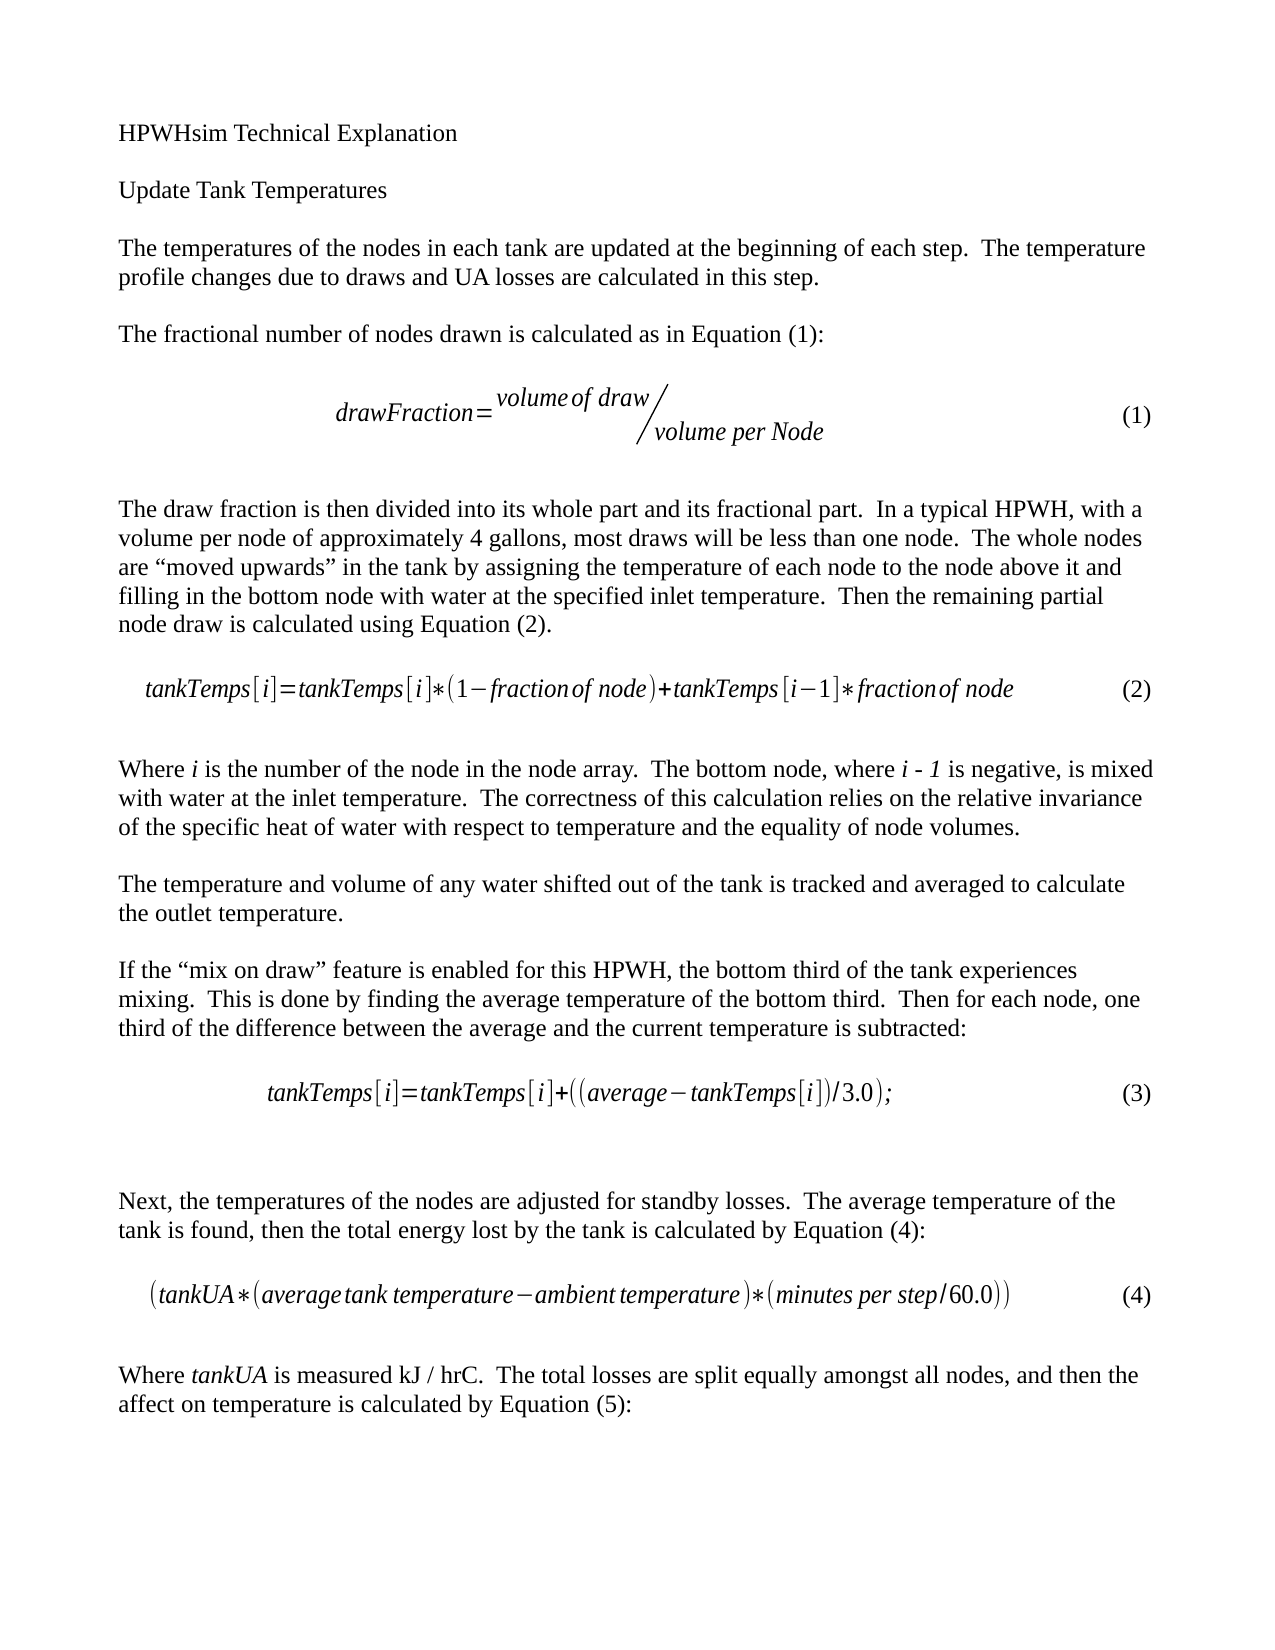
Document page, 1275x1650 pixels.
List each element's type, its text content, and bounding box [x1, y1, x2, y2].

table_header (3) [1041, 1070, 1157, 1129]
text The fractional number of nodes drawn is calculated as in Equation (1): [118, 319, 1157, 348]
table_header [118, 1070, 1041, 1129]
table_header (2) [1041, 667, 1157, 725]
table_header [118, 667, 1041, 725]
text The draw fraction is then divided into its whole part and its fractional part. In a typical HPWH, with a volume per node of approximately 4 gallons, most draws will be less than one node. The whole nodes are “moved upwards” in the tank by assigning the temperature of each node to the node above it and filling in the bottom node with water at the specified inlet temperature. Then the remaining partial node draw is calculated using Equation (2). [118, 494, 1157, 638]
text Update Tank Temperatures [118, 176, 1157, 204]
text The temperatures of the nodes in each tank are updated at the beginning of each step. The temperature profile changes due to draws and UA losses are calculated in this step. [118, 233, 1157, 291]
text Where tankUA is measured kJ / hrC. The total losses are split equally amongst all nodes, and then the affect on temperature is calculated by Equation (5): [118, 1360, 1157, 1417]
table_header (1) [1041, 377, 1157, 466]
text HPWHsim Technical Explanation [118, 118, 1157, 147]
text Where i is the number of the node in the node array. The bottom node, where i - 1 is negative, is mixed with water at the inlet temperature. The correctness of this calculation relies on the relative invariance of the specific heat of water with respect to temperature and the equality of node volumes. [118, 754, 1157, 840]
text The temperature and volume of any water shifted out of the tank is tracked and averaged to calculate the outlet temperature. [118, 869, 1157, 927]
table_header [118, 377, 1041, 466]
text If the “mix on draw” feature is enabled for this HPWH, the bottom third of the tank experiences mixing. This is done by finding the average temperature of the bottom third. Then for each node, one third of the difference between the average and the current temperature is subtracted: [118, 955, 1157, 1042]
table_header (4) [1041, 1273, 1157, 1331]
table_header [118, 1273, 1041, 1331]
text Next, the temperatures of the nodes are adjusted for standby losses. The average temperature of the tank is found, then the total energy lost by the tank is calculated by Equation (4): [118, 1186, 1157, 1244]
